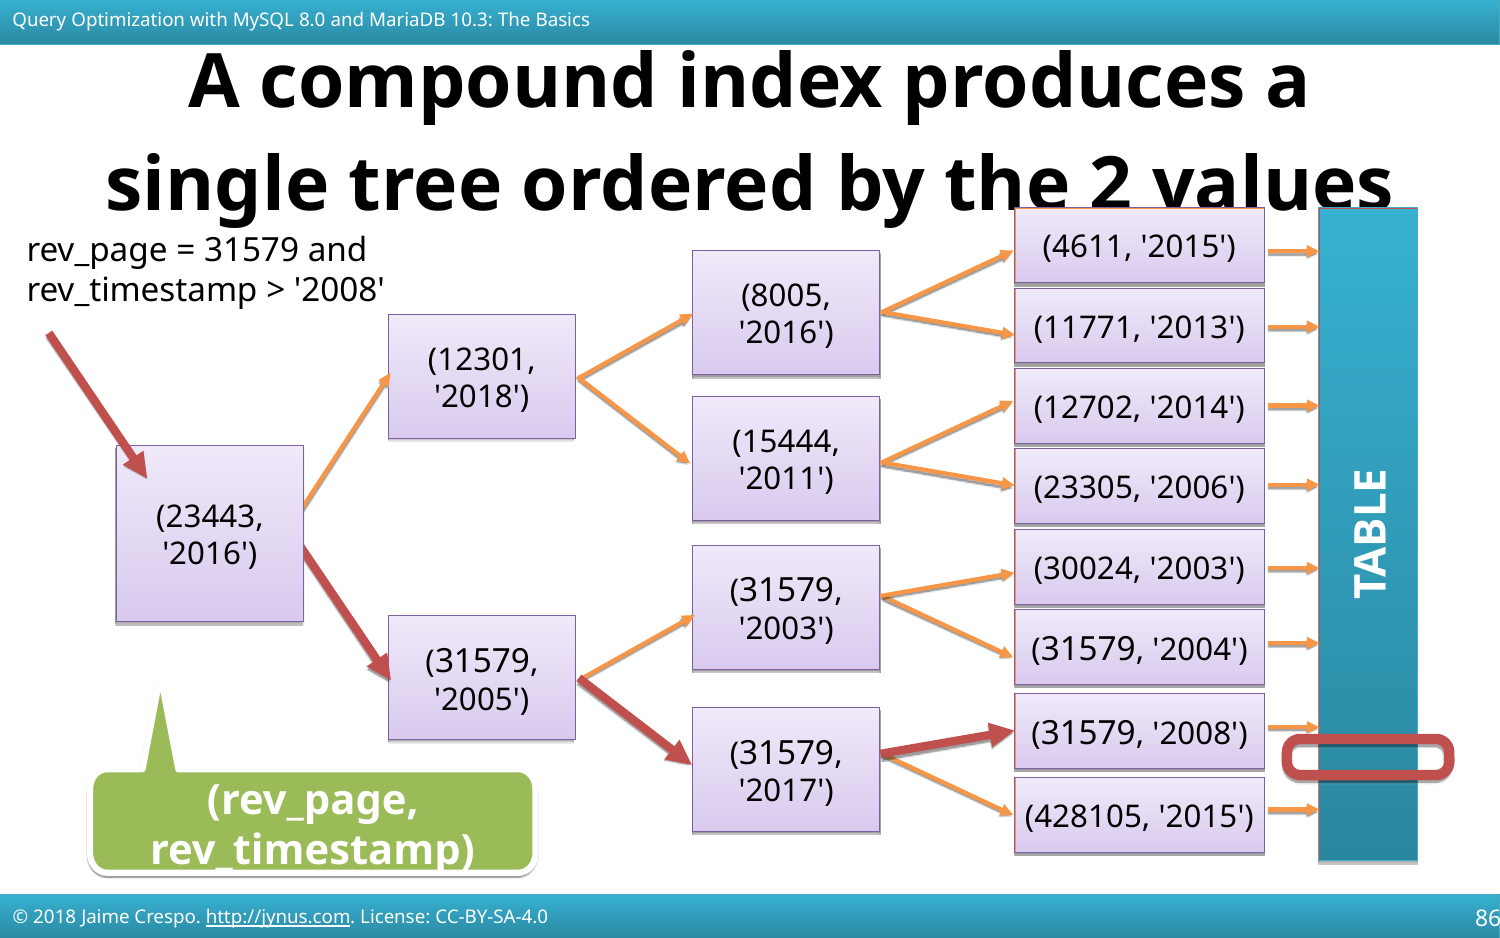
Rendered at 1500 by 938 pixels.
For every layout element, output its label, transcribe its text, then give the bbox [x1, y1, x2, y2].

slide_number [1389, 896, 1490, 935]
text_box TABLE [1318, 207, 1418, 733]
text_box (12301, '2018') [388, 314, 576, 439]
text_box (31579, '2017') [692, 707, 880, 832]
text_box (4611, '2015') [1014, 207, 1265, 283]
text_box (rev_page, rev_timestamp) [90, 674, 536, 873]
text_box (15444, '2011') [692, 396, 880, 521]
text_box (12702, '2014') [1014, 368, 1265, 444]
text_box (30024, '2003') [1014, 529, 1265, 605]
text_box (11771, '2013') [1014, 288, 1265, 363]
text_box (31579, '2003') [692, 545, 880, 670]
text_box (31579, '2004') [1014, 609, 1265, 685]
text_box (23443, '2016') [116, 445, 304, 622]
text_box (428105, '2015') [1014, 777, 1265, 853]
text_box (8005, '2016') [692, 250, 880, 375]
text_box TABLE [1318, 748, 1418, 769]
title A compound index produces a single tree ordered by the 2 values [75, 0, 1425, 271]
text_box (23305, '2006') [1014, 448, 1265, 524]
text_box (31579, '2005') [388, 615, 576, 740]
text_box rev_page = 31579 and rev_timestamp > '2008' [19, 221, 406, 316]
text_box (31579, '2008') [1014, 693, 1265, 769]
text_box TABLE [1318, 785, 1418, 861]
